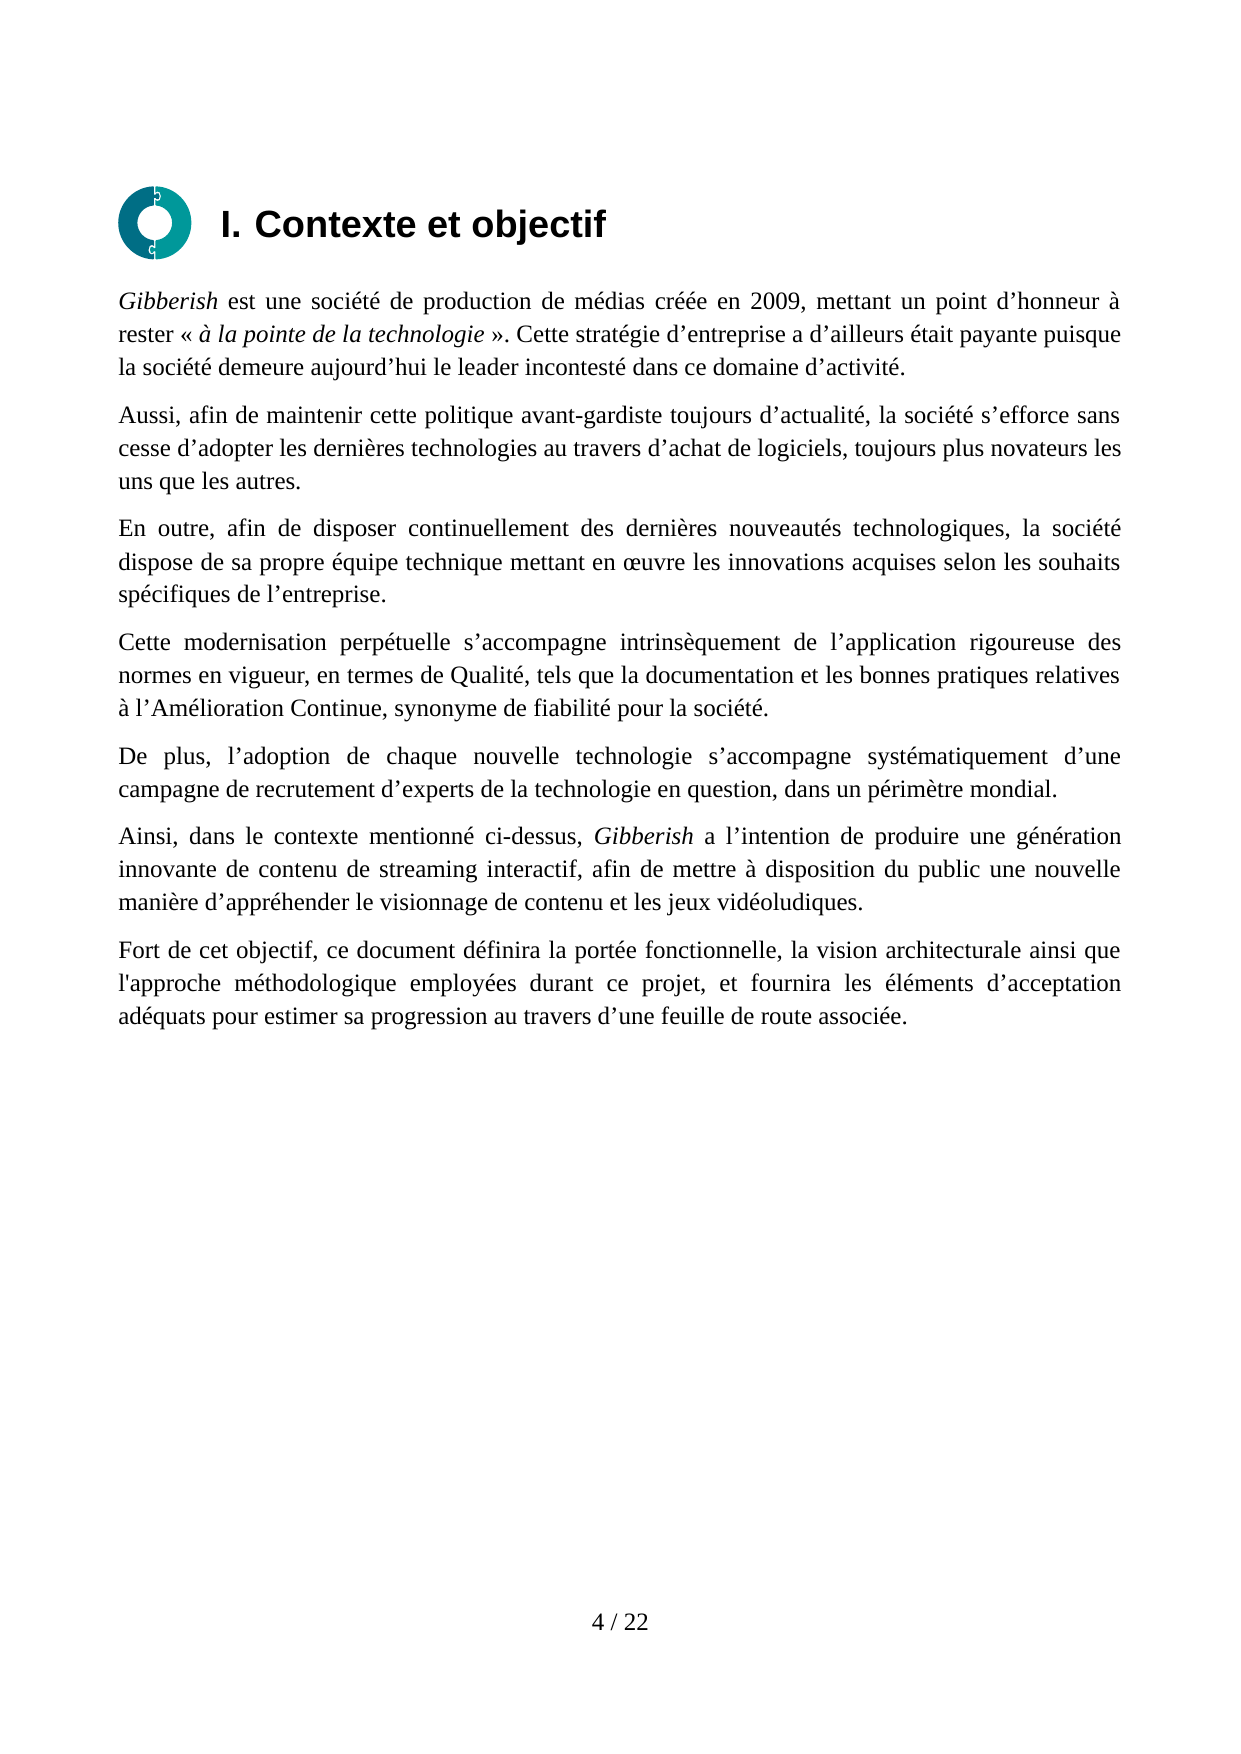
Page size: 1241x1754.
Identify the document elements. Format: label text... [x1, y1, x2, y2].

text Gibberish est une société de production de médias créée en 2009, mettant un point d’honneur à rester « à la pointe de la technologie ». Cette stratégie d’entreprise a d’ailleurs était payante puisque la société demeure aujourd’hui le leader incontesté dans ce domaine d’activité. [118, 286, 1122, 381]
text De plus, l’adoption de chaque nouvelle technologie s’accompagne systématiquement d’une campagne de recrutement d’experts de la technologie en question, dans un périmètre mondial. [118, 741, 1122, 803]
text Aussi, afin de maintenir cette politique avant-gardiste toujours d’actualité, la société s’efforce sans cesse d’adopter les dernières technologies au travers d’achat de logiciels, toujours plus novateurs les uns que les autres. [118, 400, 1122, 495]
text Cette modernisation perpétuelle s’accompagne intrinsèquement de l’application rigoureuse des normes en vigueur, en termes de Qualité, tels que la documentation et les bonnes pratiques relatives à l’Amélioration Continue, synonyme de fiabilité pour la société. [118, 627, 1122, 722]
subtitle Contexte et objectif [185, 201, 1122, 245]
text Ainsi, dans le contexte mentionné ci-dessus, Gibberish a l’intention de produire une génération innovante de contenu de streaming interactif, afin de mettre à disposition du public une nouvelle manière d’appréhender le visionnage de contenu et les jeux vidéoludiques. [118, 821, 1122, 916]
text Fort de cet objectif, ce document définira la portée fonctionnelle, la vision architecturale ainsi que l'approche méthodologique employées durant ce projet, et fournira les éléments d’acceptation adéquats pour estimer sa progression au travers d’une feuille de route associée. [118, 935, 1122, 1030]
subtitle [138, 201, 172, 240]
text En outre, afin de disposer continuellement des dernières nouveautés technologiques, la société dispose de sa propre équipe technique mettant en œuvre les innovations acquises selon les souhaits spécifiques de l’entreprise. [118, 513, 1122, 608]
